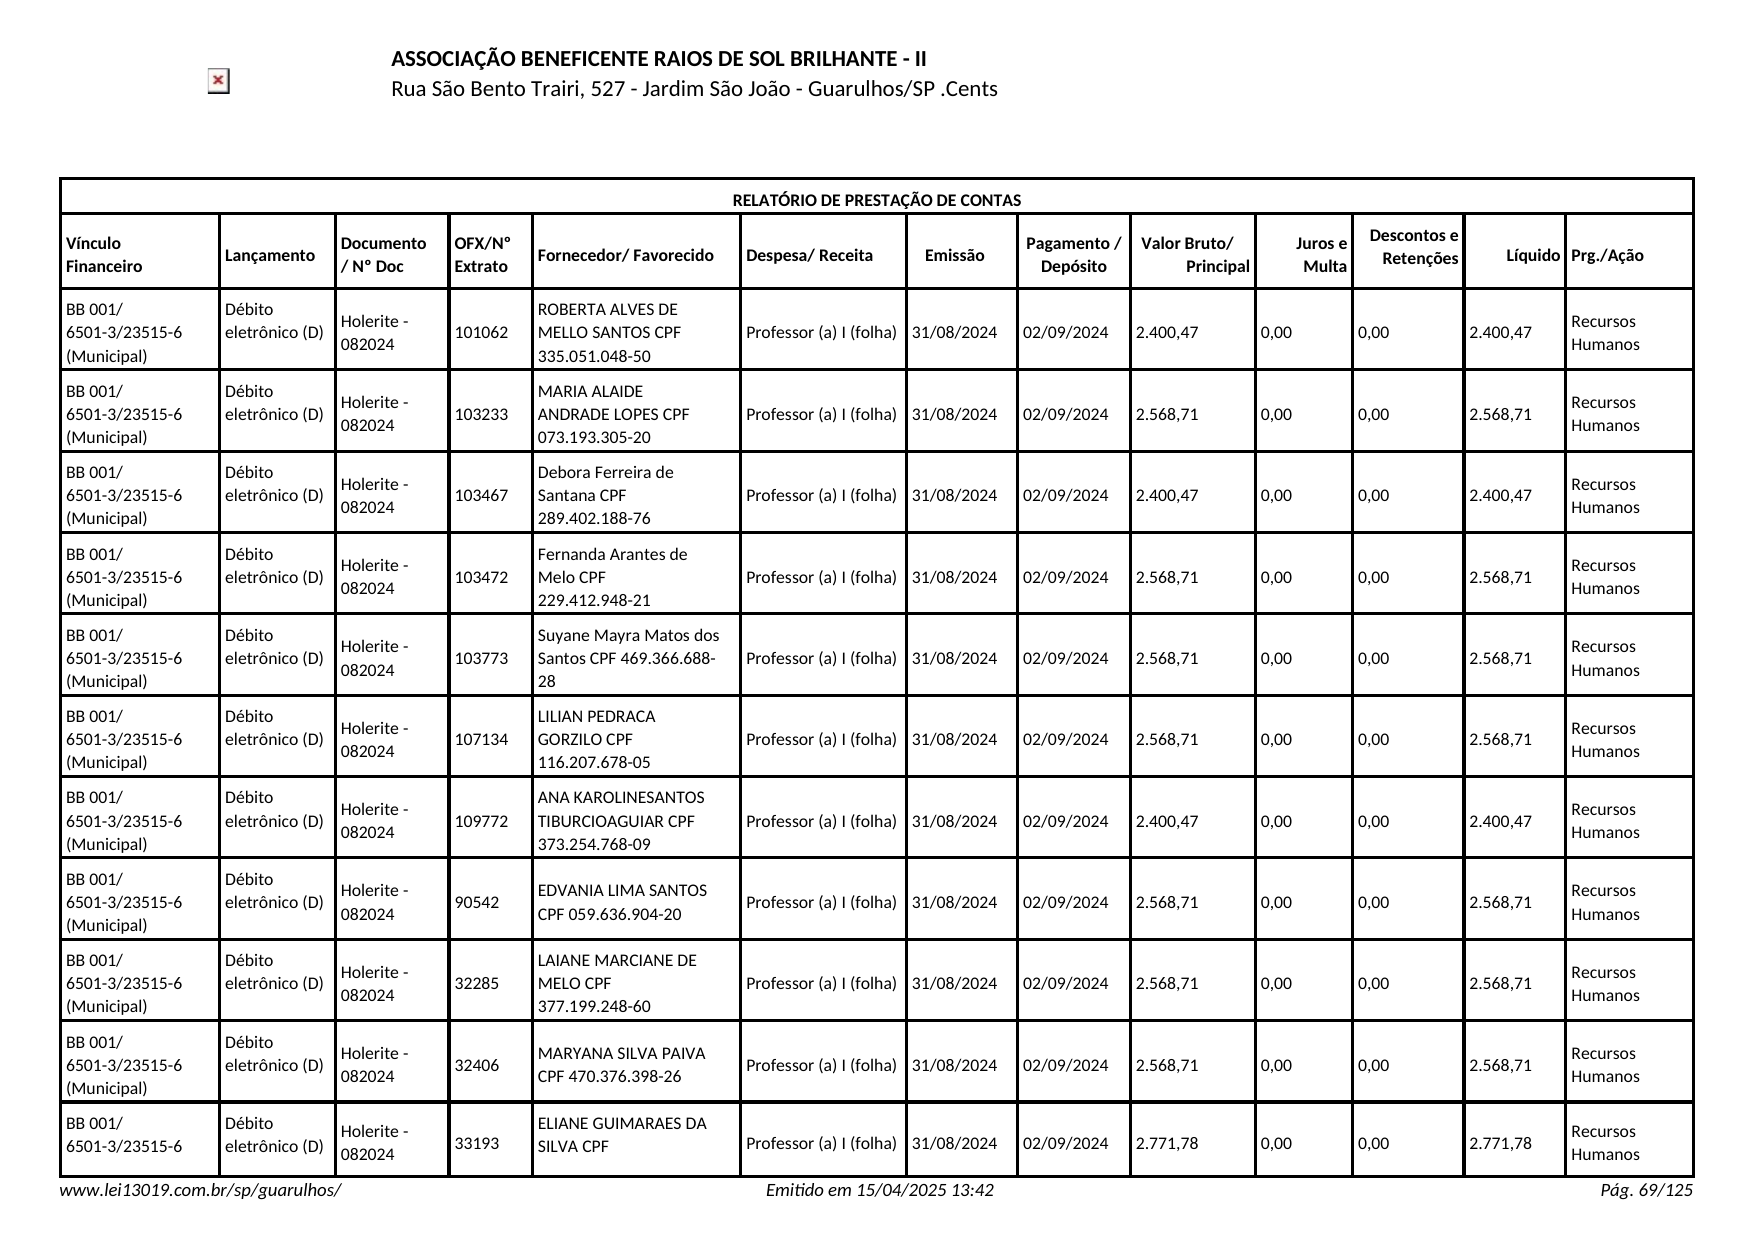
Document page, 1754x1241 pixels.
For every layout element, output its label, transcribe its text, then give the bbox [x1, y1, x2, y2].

table_cell 103467 [451, 453, 531, 531]
table_cell Holerite - 082024 [337, 778, 447, 856]
table_cell 2.568,71 [1132, 697, 1254, 775]
table_cell 02/09/2024 [1019, 859, 1129, 938]
table_cell Holerite - 082024 [337, 859, 447, 938]
table_cell Recursos Humanos [1567, 615, 1692, 693]
table_cell 31/08/2024 [908, 615, 1016, 693]
table_cell LAIANE MARCIANE DE MELO CPF 377.199.248-60 [534, 941, 739, 1019]
table_cell 31/08/2024 [908, 859, 1016, 938]
table_cell 2.568,71 [1466, 534, 1564, 612]
table_cell Recursos Humanos [1567, 534, 1692, 612]
table_cell Debora Ferreira de Santana CPF 289.402.188-76 [534, 453, 739, 531]
table_cell MARYANA SILVA PAIVA CPF 470.376.398-26 [534, 1022, 739, 1100]
table_cell BB 001/ 6501-3/23515-6 (Municipal) [62, 697, 218, 775]
table_cell 31/08/2024 [908, 697, 1016, 775]
table_cell 107134 [451, 697, 531, 775]
table_cell Recursos Humanos [1567, 1022, 1692, 1100]
table_cell 0,00 [1257, 1104, 1351, 1175]
table_cell 2.771,78 [1132, 1104, 1254, 1175]
table_cell Vínculo Financeiro [62, 215, 218, 287]
table_cell 02/09/2024 [1019, 534, 1129, 612]
table_cell Holerite - 082024 [337, 697, 447, 775]
table_cell LILIAN PEDRACA GORZILO CPF 116.207.678-05 [534, 697, 739, 775]
table_cell 2.568,71 [1466, 615, 1564, 693]
table_cell 103773 [451, 615, 531, 693]
table_cell Prg./Ação [1567, 215, 1692, 287]
table_cell Débito eletrônico (D) [221, 1022, 334, 1100]
table_cell 2.568,71 [1132, 615, 1254, 693]
table_cell Lançamento [221, 215, 334, 287]
table_cell Holerite - 082024 [337, 1104, 447, 1175]
table_cell Recursos Humanos [1567, 778, 1692, 856]
table_cell 31/08/2024 [908, 778, 1016, 856]
table_cell Holerite - 082024 [337, 290, 447, 368]
table_cell Recursos Humanos [1567, 1104, 1692, 1175]
table_cell 2.400,47 [1466, 290, 1564, 368]
table_cell 2.568,71 [1132, 534, 1254, 612]
table_cell 0,00 [1354, 534, 1462, 612]
table_cell Holerite - 082024 [337, 453, 447, 531]
table_cell Descontos e Retenções [1354, 215, 1462, 287]
table_cell 0,00 [1354, 1022, 1462, 1100]
table_cell Recursos Humanos [1567, 453, 1692, 531]
table_cell 0,00 [1257, 697, 1351, 775]
table_cell 02/09/2024 [1019, 453, 1129, 531]
table_cell OFX/Nº Extrato [451, 215, 531, 287]
table_cell BB 001/ 6501-3/23515-6 [62, 1104, 218, 1175]
table_cell BB 001/ 6501-3/23515-6 (Municipal) [62, 453, 218, 531]
table_cell 32285 [451, 941, 531, 1019]
table_cell Holerite - 082024 [337, 941, 447, 1019]
table_cell 31/08/2024 [908, 1104, 1016, 1175]
table_cell BB 001/ 6501-3/23515-6 (Municipal) [62, 778, 218, 856]
table_cell Débito eletrônico (D) [221, 941, 334, 1019]
table_cell 02/09/2024 [1019, 941, 1129, 1019]
table_cell 2.568,71 [1132, 941, 1254, 1019]
table_cell Professor (a) I (folha) [742, 1022, 905, 1100]
table_cell 0,00 [1257, 1022, 1351, 1100]
table_cell Professor (a) I (folha) [742, 697, 905, 775]
table_cell BB 001/ 6501-3/23515-6 (Municipal) [62, 534, 218, 612]
table_cell 2.568,71 [1466, 941, 1564, 1019]
table_cell ROBERTA ALVES DE MELLO SANTOS CPF 335.051.048-50 [534, 290, 739, 368]
table_cell Débito eletrônico (D) [221, 371, 334, 449]
table_cell Pagamento / Depósito [1019, 215, 1129, 287]
table_cell Débito eletrônico (D) [221, 859, 334, 938]
table_cell ELIANE GUIMARAES DA SILVA CPF [534, 1104, 739, 1175]
table_cell 2.568,71 [1132, 859, 1254, 938]
table_cell Holerite - 082024 [337, 615, 447, 693]
table_cell 02/09/2024 [1019, 615, 1129, 693]
table_cell 2.400,47 [1466, 453, 1564, 531]
table_cell Fornecedor/ Favorecido [534, 215, 739, 287]
table_cell Recursos Humanos [1567, 941, 1692, 1019]
table_cell ANA KAROLINESANTOS TIBURCIOAGUIAR CPF 373.254.768-09 [534, 778, 739, 856]
table_cell Emissão [908, 215, 1016, 287]
table_cell 0,00 [1354, 453, 1462, 531]
table_cell BB 001/ 6501-3/23515-6 (Municipal) [62, 290, 218, 368]
table_cell Professor (a) I (folha) [742, 1104, 905, 1175]
table_cell 02/09/2024 [1019, 1022, 1129, 1100]
table_cell Professor (a) I (folha) [742, 778, 905, 856]
table_cell 0,00 [1257, 941, 1351, 1019]
table_cell 2.400,47 [1132, 453, 1254, 531]
table_cell BB 001/ 6501-3/23515-6 (Municipal) [62, 859, 218, 938]
table_cell Débito eletrônico (D) [221, 534, 334, 612]
table_cell 2.568,71 [1466, 697, 1564, 775]
table_cell 0,00 [1257, 615, 1351, 693]
table_cell 2.400,47 [1132, 290, 1254, 368]
table_cell Professor (a) I (folha) [742, 453, 905, 531]
table_cell Juros e Multa [1257, 215, 1351, 287]
table_cell 02/09/2024 [1019, 1104, 1129, 1175]
table_cell Suyane Mayra Matos dos Santos CPF 469.366.688-28 [534, 615, 739, 693]
table_cell Recursos Humanos [1567, 859, 1692, 938]
table_cell 0,00 [1257, 778, 1351, 856]
table_cell 02/09/2024 [1019, 778, 1129, 856]
table_cell Fernanda Arantes de Melo CPF 229.412.948-21 [534, 534, 739, 612]
table_cell Documento / Nº Doc [337, 215, 447, 287]
table_cell 90542 [451, 859, 531, 938]
table_cell Débito eletrônico (D) [221, 1104, 334, 1175]
table_cell 0,00 [1257, 371, 1351, 449]
table_cell 0,00 [1257, 859, 1351, 938]
table_cell 2.568,71 [1466, 371, 1564, 449]
table_cell Débito eletrônico (D) [221, 778, 334, 856]
table_cell 0,00 [1354, 615, 1462, 693]
table_cell Professor (a) I (folha) [742, 371, 905, 449]
table_cell 02/09/2024 [1019, 697, 1129, 775]
table_cell BB 001/ 6501-3/23515-6 (Municipal) [62, 1022, 218, 1100]
table_cell Professor (a) I (folha) [742, 941, 905, 1019]
table_cell 0,00 [1354, 371, 1462, 449]
table_header RELATÓRIO DE PRESTAÇÃO DE CONTAS [62, 180, 1692, 212]
table_cell 02/09/2024 [1019, 290, 1129, 368]
table_cell 109772 [451, 778, 531, 856]
table_cell 2.568,71 [1132, 1022, 1254, 1100]
table_cell Débito eletrônico (D) [221, 697, 334, 775]
table_cell 2.771,78 [1466, 1104, 1564, 1175]
table_cell Professor (a) I (folha) [742, 859, 905, 938]
table_cell 0,00 [1354, 859, 1462, 938]
table_cell 31/08/2024 [908, 371, 1016, 449]
table_cell 31/08/2024 [908, 290, 1016, 368]
table_cell 0,00 [1257, 290, 1351, 368]
table_cell 0,00 [1257, 453, 1351, 531]
table_cell 31/08/2024 [908, 453, 1016, 531]
table_cell Holerite - 082024 [337, 534, 447, 612]
table_cell 103233 [451, 371, 531, 449]
table_cell 31/08/2024 [908, 534, 1016, 612]
table_cell Débito eletrônico (D) [221, 615, 334, 693]
table_cell Valor Bruto/ Principal [1132, 215, 1254, 287]
table_cell 2.568,71 [1466, 1022, 1564, 1100]
table_cell 0,00 [1354, 1104, 1462, 1175]
table_cell 0,00 [1354, 290, 1462, 368]
table_cell 2.400,47 [1466, 778, 1564, 856]
table_cell Recursos Humanos [1567, 697, 1692, 775]
table_cell Professor (a) I (folha) [742, 615, 905, 693]
table_cell 2.400,47 [1132, 778, 1254, 856]
table_cell BB 001/ 6501-3/23515-6 (Municipal) [62, 941, 218, 1019]
table_cell 0,00 [1354, 941, 1462, 1019]
table_cell BB 001/ 6501-3/23515-6 (Municipal) [62, 371, 218, 449]
table_cell 2.568,71 [1132, 371, 1254, 449]
table_cell Despesa/ Receita [742, 215, 905, 287]
table_cell Recursos Humanos [1567, 290, 1692, 368]
table_cell MARIA ALAIDE ANDRADE LOPES CPF 073.193.305-20 [534, 371, 739, 449]
table_cell 31/08/2024 [908, 1022, 1016, 1100]
table_cell 0,00 [1257, 534, 1351, 612]
table_cell 101062 [451, 290, 531, 368]
table_cell 103472 [451, 534, 531, 612]
table_cell 31/08/2024 [908, 941, 1016, 1019]
table_cell Líquido [1466, 215, 1564, 287]
table_cell Débito eletrônico (D) [221, 453, 334, 531]
table_cell Professor (a) I (folha) [742, 290, 905, 368]
table_cell Professor (a) I (folha) [742, 534, 905, 612]
table_cell BB 001/ 6501-3/23515-6 (Municipal) [62, 615, 218, 693]
table_cell 0,00 [1354, 697, 1462, 775]
table_cell Holerite - 082024 [337, 1022, 447, 1100]
table_cell 2.568,71 [1466, 859, 1564, 938]
table_cell Holerite - 082024 [337, 371, 447, 449]
table_cell Débito eletrônico (D) [221, 290, 334, 368]
table_cell Recursos Humanos [1567, 371, 1692, 449]
table_cell 0,00 [1354, 778, 1462, 856]
table_cell 02/09/2024 [1019, 371, 1129, 449]
table_cell EDVANIA LIMA SANTOS CPF 059.636.904-20 [534, 859, 739, 938]
table_cell 33193 [451, 1104, 531, 1175]
table_cell 32406 [451, 1022, 531, 1100]
